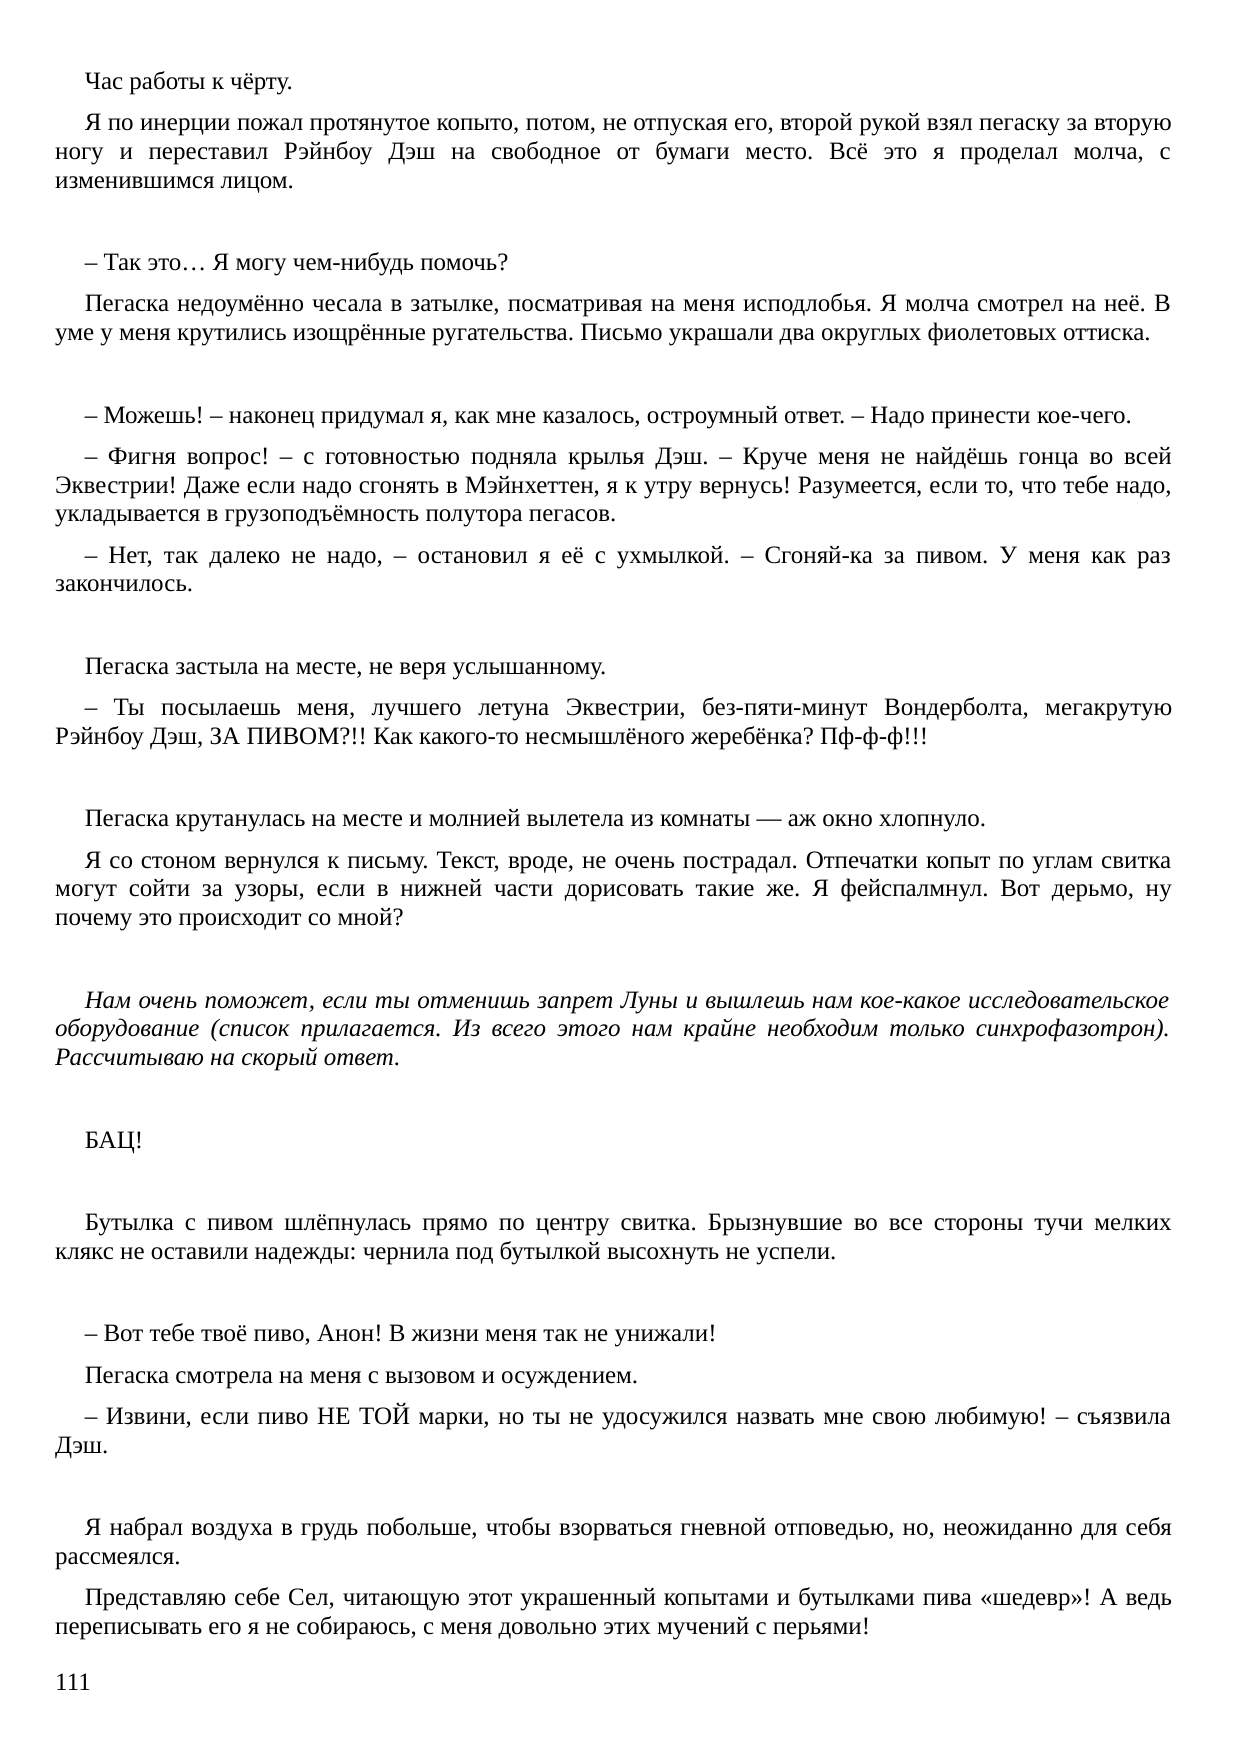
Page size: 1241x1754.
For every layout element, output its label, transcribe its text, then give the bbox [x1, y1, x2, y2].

text – Фигня вопрос! – с готовностью подняла крылья Дэш. – Круче меня не найдёшь гонца во всей Эквестрии! Даже если надо сгонять в Мэйнхеттен, я к утру вернусь! Разумеется, если то, что тебе надо, укладывается в грузоподъёмность полутора пегасов. [55, 441, 1173, 527]
text – Так это… Я могу чем-нибудь помочь? [55, 247, 1173, 276]
text Бутылка с пивом шлёпнулась прямо по центру свитка. Брызнувшие во все стороны тучи мелких клякс не оставили надежды: чернила под бутылкой высохнуть не успели. [55, 1207, 1173, 1265]
text Представляю себе Сел, читающую этот украшенный копытами и бутылками пива «шедевр»! А ведь переписывать его я не собираюсь, с меня довольно этих мучений с перьями! [55, 1582, 1173, 1640]
text Я набрал воздуха в грудь побольше, чтобы взорваться гневной отповедью, но, неожиданно для себя рассмеялся. [55, 1512, 1173, 1570]
text Пегаска недоумённо чесала в затылке, посматривая на меня исподлобья. Я молча смотрел на неё. В уме у меня крутились изощрённые ругательства. Письмо украшали два округлых фиолетовых оттиска. [55, 288, 1173, 346]
text Час работы к чёрту. [55, 66, 1173, 95]
text – Извини, если пиво НЕ ТОЙ марки, но ты не удосужился назвать мне свою любимую! – съязвила Дэш. [55, 1401, 1173, 1458]
text Пегаска крутанулась на месте и молнией вылетела из комнаты — аж окно хлопнуло. [55, 803, 1173, 832]
text – Можешь! – наконец придумал я, как мне казалось, остроумный ответ. – Надо принести кое-чего. [55, 400, 1173, 428]
text – Ты посылаешь меня, лучшего летуна Эквестрии, без-пяти-минут Вондерболта, мегакрутую Рэйнбоу Дэш, ЗА ПИВОМ?!! Как какого-то несмышлёного жеребёнка? Пф-ф-ф!!! [55, 692, 1173, 750]
text Нам очень поможет, если ты отменишь запрет Луны и вышлешь нам кое-какое исследовательское оборудование (список прилагается. Из всего этого нам крайне необходим только синхрофазотрон). Рассчитываю на скорый ответ. [55, 985, 1173, 1071]
text Я по инерции пожал протянутое копыто, потом, не отпуская его, второй рукой взял пегаску за вторую ногу и переставил Рэйнбоу Дэш на свободное от бумаги место. Всё это я проделал молча, с изменившимся лицом. [55, 107, 1173, 193]
text Пегаска застыла на месте, не веря услышанному. [55, 651, 1173, 680]
text – Нет, так далеко не надо, – остановил я её с ухмылкой. – Сгоняй-ка за пивом. У меня как раз закончилось. [55, 540, 1173, 597]
text – Вот тебе твоё пиво, Анон! В жизни меня так не унижали! [55, 1318, 1173, 1347]
text БАЦ! [55, 1125, 1173, 1153]
text Я со стоном вернулся к письму. Текст, вроде, не очень пострадал. Отпечатки копыт по углам свитка могут сойти за узоры, если в нижней части дорисовать такие же. Я фейспалмнул. Вот дерьмо, ну почему это происходит со мной? [55, 845, 1173, 931]
text Пегаска смотрела на меня с вызовом и осуждением. [55, 1360, 1173, 1388]
